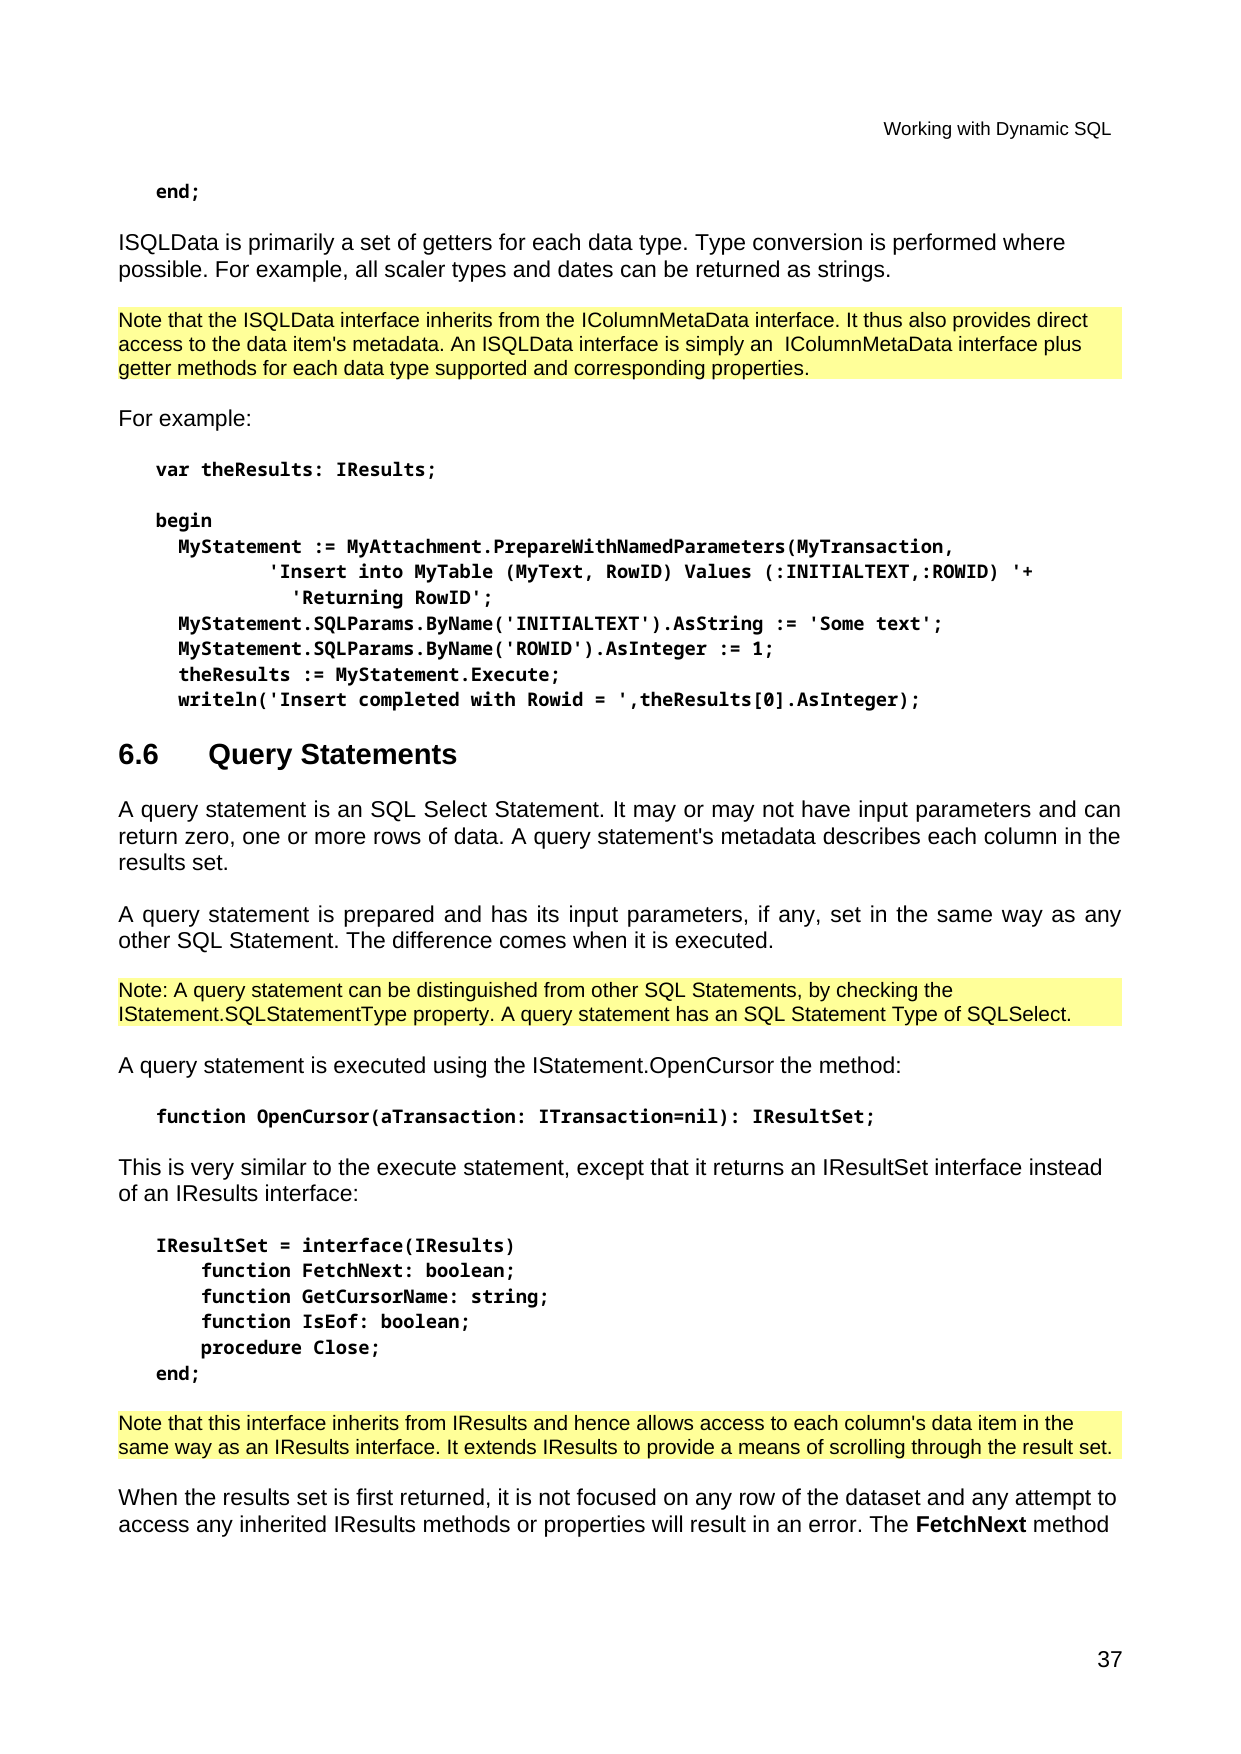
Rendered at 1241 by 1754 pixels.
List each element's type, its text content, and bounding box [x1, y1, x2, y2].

text function GetCursorName: string; [156, 1283, 1122, 1309]
text Note that this interface inherits from IResults and hence allows access to each column's data item in the same way as an IResults interface. It extends IResults to provide a means of scrolling through the result set. [118, 1411, 1122, 1459]
text MyStatement := MyAttachment.PrepareWithNamedParameters(MyTransaction, [156, 533, 1122, 559]
text A query statement is prepared and has its input parameters, if any, set in the same way as any other SQL Statement. The difference comes when it is executed. [118, 901, 1122, 953]
text var theResults: IResults; [156, 457, 1122, 482]
text writeln('Insert completed with Rowid = ',theResults[0].AsInteger); [156, 686, 1122, 712]
text function IsEof: boolean; [156, 1309, 1122, 1334]
text 'Insert into MyTable (MyText, RowID) Values (:INITIALTEXT,:ROWID) '+ [156, 559, 1122, 584]
text end; [156, 178, 1122, 204]
text A query statement is executed using the IStatement.OpenCursor the method: [118, 1052, 1122, 1078]
text Note: A query statement can be distinguished from other SQL Statements, by checking the IStatement.SQLStatementType property. A query statement has an SQL Statement Type of SQLSelect. [118, 978, 1122, 1026]
text 'Returning RowID'; [156, 584, 1122, 610]
text MyStatement.SQLParams.ByName('INITIALTEXT').AsString := 'Some text'; [156, 610, 1122, 635]
text ISQLData is primarily a set of getters for each data type. Type conversion is performed where possible. For example, all scaler types and dates can be returned as strings. [118, 229, 1122, 282]
text begin [156, 508, 1122, 533]
text function OpenCursor(aTransaction: ITransaction=nil): IResultSet; [156, 1103, 1122, 1128]
text IResultSet = interface(IResults) [156, 1232, 1122, 1258]
text MyStatement.SQLParams.ByName('ROWID').AsInteger := 1; [156, 635, 1122, 661]
text function FetchNext: boolean; [156, 1258, 1122, 1283]
text theResults := MyStatement.Execute; [156, 661, 1122, 686]
text Note that the ISQLData interface inherits from the IColumnMetaData interface. It thus also provides direct access to the data item's metadata. An ISQLData interface is simply an IColumnMetaData interface plus getter methods for each data type supported and corresponding properties. [118, 307, 1122, 379]
subtitle Query Statements [118, 737, 1122, 771]
text For example: [118, 405, 1122, 431]
text A query statement is an SQL Select Statement. It may or may not have input parameters and can return zero, one or more rows of data. A query statement's metadata describes each column in the results set. [118, 796, 1122, 876]
text procedure Close; [156, 1334, 1122, 1360]
text This is very similar to the execute statement, except that it returns an IResultSet interface instead of an IResults interface: [118, 1154, 1122, 1207]
text end; [156, 1360, 1122, 1385]
text When the results set is first returned, it is not focused on any row of the dataset and any attempt to access any inherited IResults methods or properties will result in an error. The FetchNext method [118, 1484, 1122, 1537]
